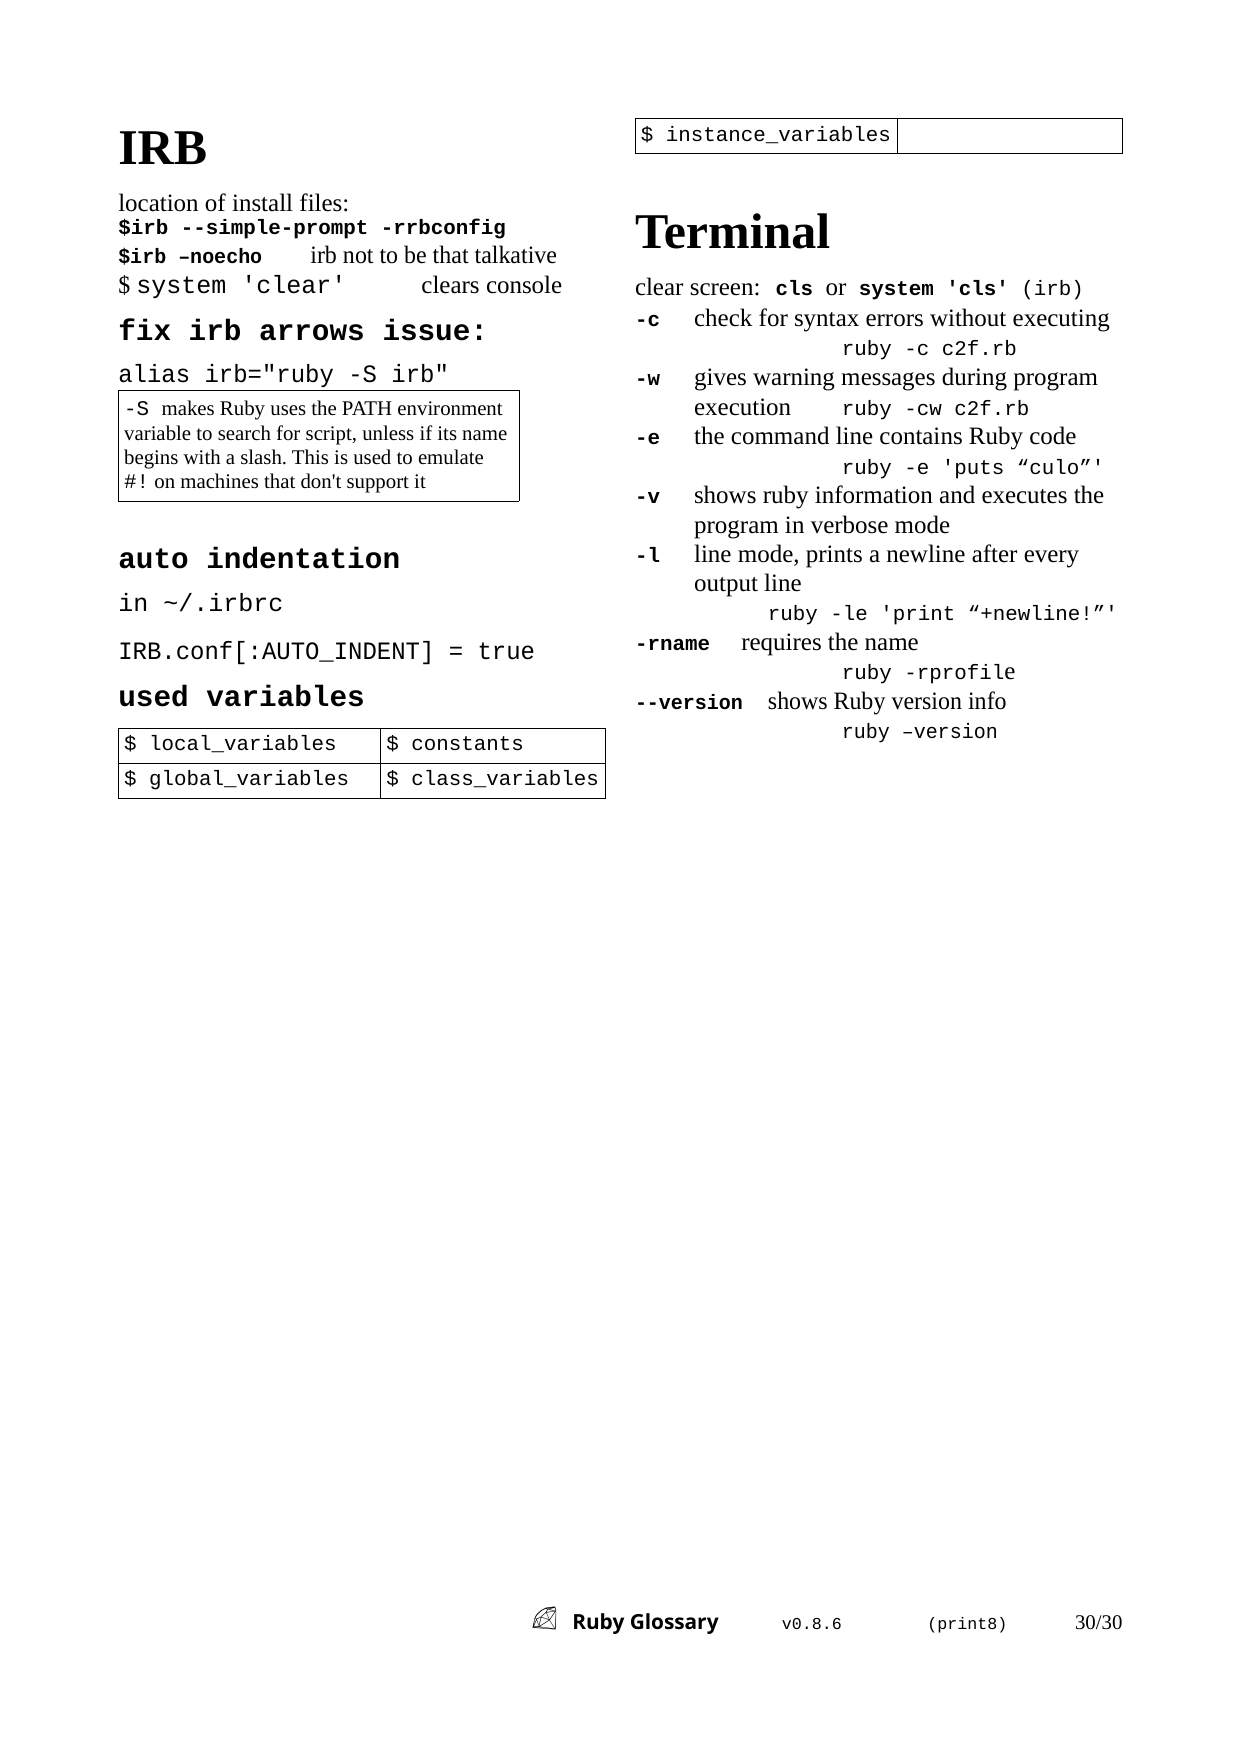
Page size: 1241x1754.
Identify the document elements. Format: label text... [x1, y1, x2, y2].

table_cell $ global_variables [119, 764, 380, 798]
table_cell [898, 119, 1122, 153]
subtitle fix irb arrows issue: [118, 316, 605, 349]
text --version shows Ruby version info ruby –version [635, 686, 1122, 745]
subtitle Terminal [635, 202, 1122, 259]
text $ system 'clear' clears console [118, 270, 605, 301]
picture [530, 1605, 557, 1630]
text location of install files: [118, 188, 605, 217]
subtitle auto indentation [118, 544, 605, 578]
text $irb –noecho irb not to be that talkative [118, 241, 605, 270]
text -e the command line contains Ruby code ruby -e 'puts “culo”' [635, 421, 1122, 480]
table_cell $ instance_variables [636, 119, 897, 153]
text -rname requires the name [635, 627, 1122, 656]
text IRB.conf[:AUTO_INDENT] = true [118, 639, 605, 667]
text -c check for syntax errors without executing ruby -c c2f.rb [635, 303, 1122, 362]
table_cell $ class_variables [381, 764, 605, 798]
text alias irb="ruby -S irb" [118, 361, 605, 390]
table_header -S makes Ruby uses the PATH environment variable to search for script, unless if its name begins with a slash. This is used to emulate #! on machines that don't support it [119, 391, 519, 501]
subtitle used variables [118, 682, 605, 715]
text ruby -rprofile [635, 656, 1122, 686]
text -v shows ruby information and executes the program in verbose mode [635, 480, 1122, 539]
table_header $ constants [381, 729, 605, 763]
text -w gives warning messages during program execution ruby -cw c2f.rb [635, 362, 1122, 421]
text $irb --simple-prompt -rrbconfig [118, 217, 605, 241]
table_header $ local_variables [119, 729, 380, 763]
text clear screen: cls or system 'cls' (irb) [635, 272, 1122, 303]
subtitle IRB [118, 118, 605, 176]
text in ~/.irbrc [118, 590, 605, 618]
text -l line mode, prints a newline after every output line ruby -le 'print “+newline!”' [635, 539, 1122, 627]
